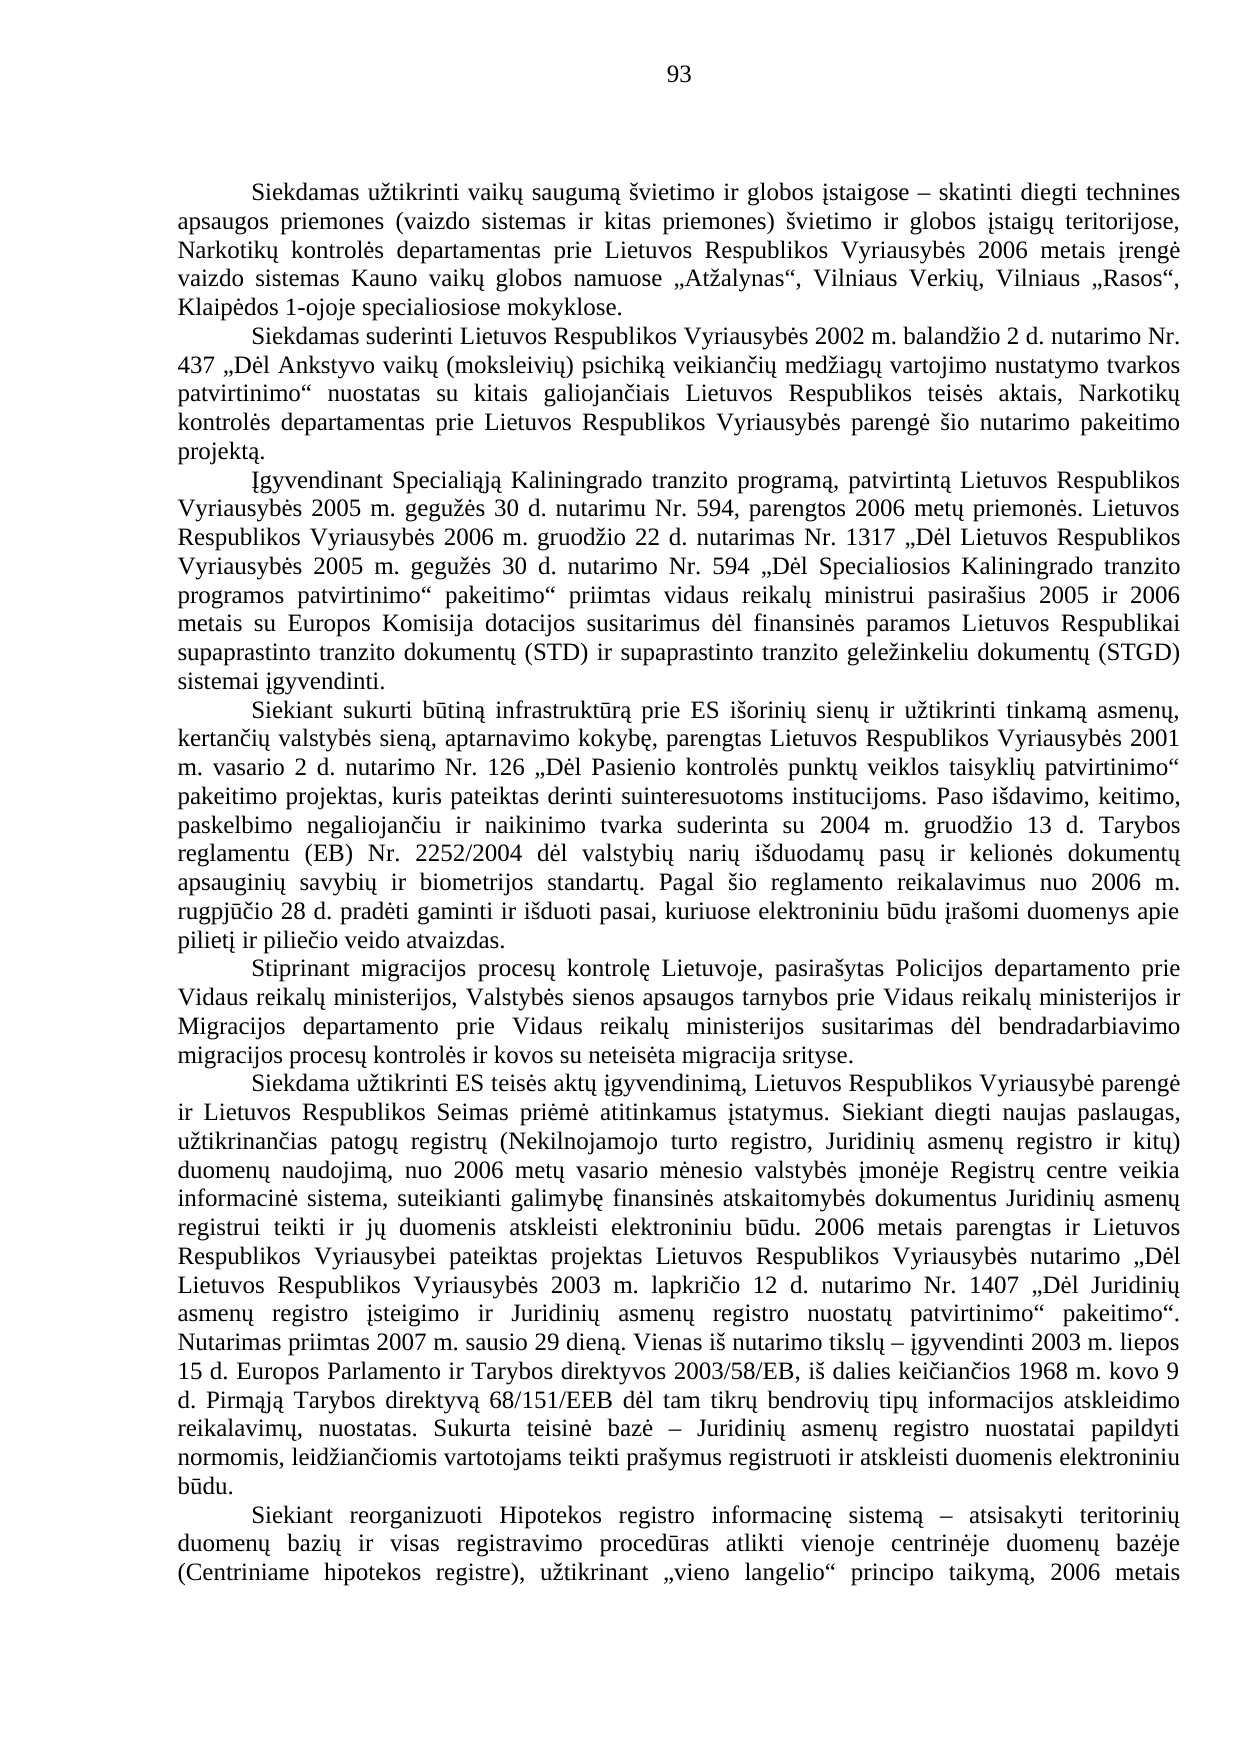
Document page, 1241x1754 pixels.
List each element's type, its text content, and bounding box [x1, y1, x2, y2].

text Stiprinant migracijos procesų kontrolę Lietuvoje, pasirašytas Policijos departamento prie Vidaus reikalų ministerijos, Valstybės sienos apsaugos tarnybos prie Vidaus reikalų ministerijos ir Migracijos departamento prie Vidaus reikalų ministerijos susitarimas dėl bendradarbiavimo migracijos procesų kontrolės ir kovos su neteisėta migracija srityse. [177, 953, 1181, 1068]
text Siekdamas suderinti Lietuvos Respublikos Vyriausybės 2002 m. balandžio 2 d. nutarimo Nr. 437 „Dėl Ankstyvo vaikų (moksleivių) psichiką veikiančių medžiagų vartojimo nustatymo tvarkos patvirtinimo“ nuostatas su kitais galiojančiais Lietuvos Respublikos teisės aktais, Narkotikų kontrolės departamentas prie Lietuvos Respublikos Vyriausybės parengė šio nutarimo pakeitimo projektą. [177, 321, 1181, 465]
text Įgyvendinant Specialiąją Kaliningrado tranzito programą, patvirtintą Lietuvos Respublikos Vyriausybės 2005 m. gegužės 30 d. nutarimu Nr. 594, parengtos 2006 metų priemonės. Lietuvos Respublikos Vyriausybės 2006 m. gruodžio 22 d. nutarimas Nr. 1317 „Dėl Lietuvos Respublikos Vyriausybės 2005 m. gegužės 30 d. nutarimo Nr. 594 „Dėl Specialiosios Kaliningrado tranzito programos patvirtinimo“ pakeitimo“ priimtas vidaus reikalų ministrui pasirašius 2005 ir 2006 metais su Europos Komisija dotacijos susitarimus dėl finansinės paramos Lietuvos Respublikai supaprastinto tranzito dokumentų (STD) ir supaprastinto tranzito geležinkeliu dokumentų (STGD) sistemai įgyvendinti. [177, 465, 1181, 695]
text Siekiant reorganizuoti Hipotekos registro informacinę sistemą – atsisakyti teritorinių duomenų bazių ir visas registravimo procedūras atlikti vienoje centrinėje duomenų bazėje (Centriniame hipotekos registre), užtikrinant „vieno langelio“ principo taikymą, 2006 metais [177, 1500, 1181, 1586]
text Siekdama užtikrinti ES teisės aktų įgyvendinimą, Lietuvos Respublikos Vyriausybė parengė ir Lietuvos Respublikos Seimas priėmė atitinkamus įstatymus. Siekiant diegti naujas paslaugas, užtikrinančias patogų registrų (Nekilnojamojo turto registro, Juridinių asmenų registro ir kitų) duomenų naudojimą, nuo 2006 metų vasario mėnesio valstybės įmonėje Registrų centre veikia informacinė sistema, suteikianti galimybę finansinės atskaitomybės dokumentus Juridinių asmenų registrui teikti ir jų duomenis atskleisti elektroniniu būdu. 2006 metais parengtas ir Lietuvos Respublikos Vyriausybei pateiktas projektas Lietuvos Respublikos Vyriausybės nutarimo „Dėl Lietuvos Respublikos Vyriausybės 2003 m. lapkričio 12 d. nutarimo Nr. 1407 „Dėl Juridinių asmenų registro įsteigimo ir Juridinių asmenų registro nuostatų patvirtinimo“ pakeitimo“. Nutarimas priimtas 2007 m. sausio 29 dieną. Vienas iš nutarimo tikslų – įgyvendinti 2003 m. liepos 15 d. Europos Parlamento ir Tarybos direktyvos 2003/58/EB, iš dalies keičiančios 1968 m. kovo 9 d. Pirmąją Tarybos direktyvą 68/151/EEB dėl tam tikrų bendrovių tipų informacijos atskleidimo reikalavimų, nuostatas. Sukurta teisinė bazė – Juridinių asmenų registro nuostatai papildyti normomis, leidžiančiomis vartotojams teikti prašymus registruoti ir atskleisti duomenis elektroniniu būdu. [177, 1068, 1181, 1500]
text Siekdamas užtikrinti vaikų saugumą švietimo ir globos įstaigose – skatinti diegti technines apsaugos priemones (vaizdo sistemas ir kitas priemones) švietimo ir globos įstaigų teritorijose, Narkotikų kontrolės departamentas prie Lietuvos Respublikos Vyriausybės 2006 metais įrengė vaizdo sistemas Kauno vaikų globos namuose „Atžalynas“, Vilniaus Verkių, Vilniaus „Rasos“, Klaipėdos 1-ojoje specialiosiose mokyklose. [177, 177, 1181, 321]
text Siekiant sukurti būtiną infrastruktūrą prie ES išorinių sienų ir užtikrinti tinkamą asmenų, kertančių valstybės sieną, aptarnavimo kokybę, parengtas Lietuvos Respublikos Vyriausybės 2001 m. vasario 2 d. nutarimo Nr. 126 „Dėl Pasienio kontrolės punktų veiklos taisyklių patvirtinimo“ pakeitimo projektas, kuris pateiktas derinti suinteresuotoms institucijoms. Paso išdavimo, keitimo, paskelbimo negaliojančiu ir naikinimo tvarka suderinta su 2004 m. gruodžio 13 d. Tarybos reglamentu (EB) Nr. 2252/2004 dėl valstybių narių išduodamų pasų ir kelionės dokumentų apsauginių savybių ir biometrijos standartų. Pagal šio reglamento reikalavimus nuo 2006 m. rugpjūčio 28 d. pradėti gaminti ir išduoti pasai, kuriuose elektroniniu būdu įrašomi duomenys apie pilietį ir piliečio veido atvaizdas. [177, 695, 1181, 953]
